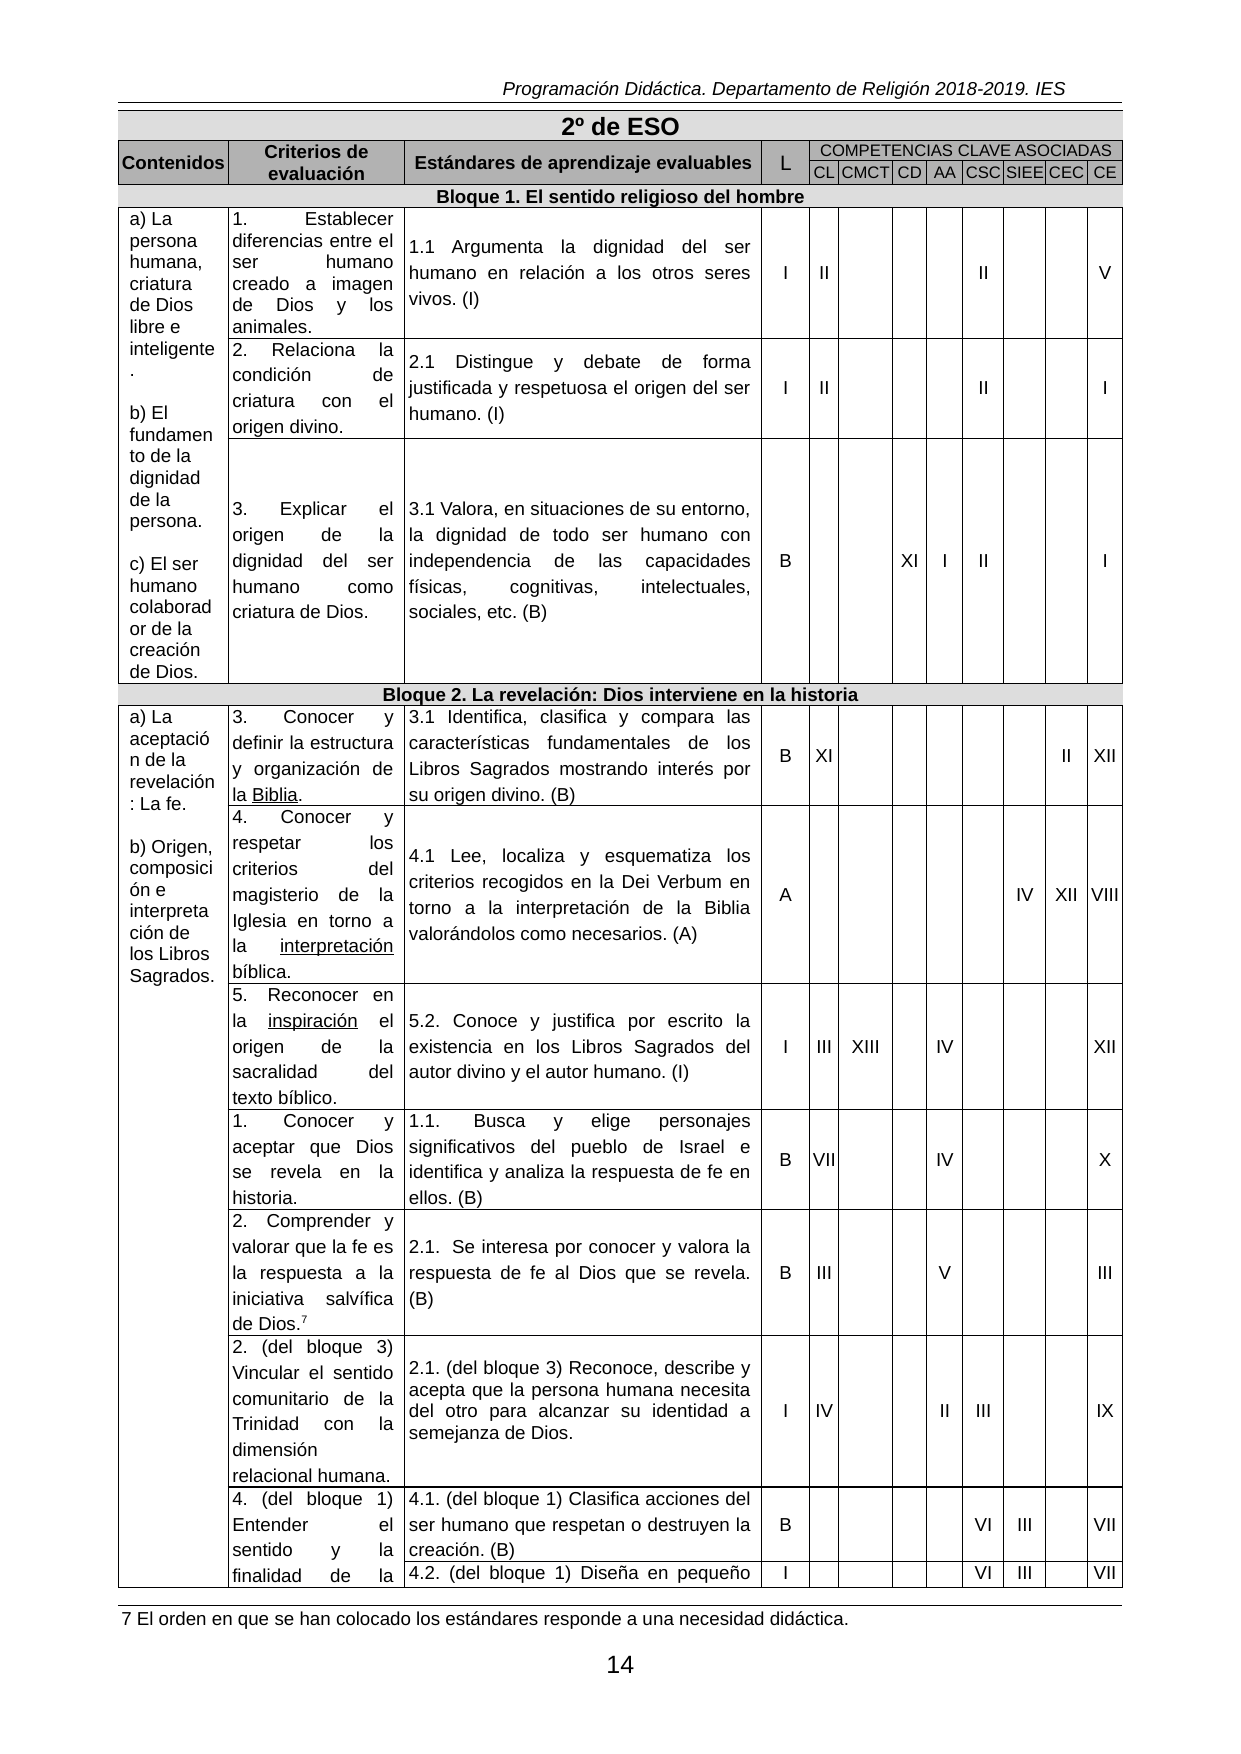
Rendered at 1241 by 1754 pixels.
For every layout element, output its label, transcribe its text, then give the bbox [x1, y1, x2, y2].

table_cell I [927, 439, 962, 682]
table_cell B [762, 439, 809, 682]
table_cell [810, 439, 838, 682]
table_cell VII [810, 1110, 838, 1209]
table_cell IV [810, 1336, 838, 1486]
table_cell 3.1 Identifica, clasifica y compara las características fundamentales de los Libros Sagrados mostrando interés por su origen divino. (B) [405, 706, 761, 805]
table_cell [893, 339, 926, 437]
table_cell III [963, 1336, 1003, 1486]
table_cell [927, 208, 962, 337]
table_cell [927, 1562, 962, 1587]
table_cell VIII [1088, 806, 1122, 983]
table_header 2º de ESO [118, 111, 1123, 140]
table_cell [1004, 339, 1045, 437]
table_cell 2.1 Distingue y debate de forma justificada y respetuosa el origen del ser humano. (I) [405, 339, 761, 437]
table_cell [1004, 984, 1045, 1109]
table_cell B [762, 706, 809, 805]
table_cell I [1088, 439, 1122, 682]
table_cell IV [1004, 806, 1045, 983]
table_cell Bloque 1. El sentido religioso del hombre [118, 185, 1123, 207]
table_cell [893, 1210, 926, 1335]
table_cell A [762, 806, 809, 983]
table_cell [1046, 439, 1087, 682]
table_cell [839, 1336, 892, 1486]
table_cell 5. Reconocer en la inspiración el origen de la sacralidad del texto bíblico. [229, 984, 404, 1109]
table_cell 1.1 Argumenta la dignidad del ser humano en relación a los otros seres vivos. (I) [405, 208, 761, 337]
table_cell X [1088, 1110, 1122, 1209]
table_cell [1004, 1110, 1045, 1209]
table_cell 2.1. (del bloque 3) Reconoce, describe y acepta que la persona humana necesita del otro para alcanzar su identidad a semejanza de Dios. [405, 1336, 761, 1486]
table_cell III [1004, 1488, 1045, 1561]
table_cell II [963, 339, 1003, 437]
table_cell [963, 706, 1003, 805]
table_cell 3. Explicar el origen de la dignidad del ser humano como criatura de Dios. [229, 439, 404, 682]
table_cell 1. Establecer diferencias entre el ser humano creado a imagen de Dios y los animales. [229, 208, 404, 337]
table_cell B [762, 1210, 809, 1335]
table_cell 4. Conocer y respetar los criterios del magisterio de la Iglesia en torno a la interpretación bíblica. [229, 806, 404, 983]
table_cell [927, 806, 962, 983]
table_cell II [963, 439, 1003, 682]
table_cell IV [927, 1110, 962, 1209]
table_cell 1.1. Busca y elige personajes significativos del pueblo de Israel e identifica y analiza la respuesta de fe en ellos. (B) [405, 1110, 761, 1209]
table_cell [1046, 1562, 1087, 1587]
table_cell [1004, 1210, 1045, 1335]
table_cell [839, 1488, 892, 1561]
table_cell XIII [839, 984, 892, 1109]
table_cell a) La persona humana, criatura de Dios libre e inteligente. b) El fundamento de la dignidad de la persona. c) El ser humano colaborador de la creación de Dios. [119, 208, 228, 682]
table_cell [810, 806, 838, 983]
table_cell 2. (del bloque 3) Vincular el sentido comunitario de la Trinidad con la dimensión relacional humana. [229, 1336, 404, 1486]
table_cell [963, 984, 1003, 1109]
table_cell III [1004, 1562, 1045, 1587]
table_cell XII [1046, 806, 1087, 983]
table_cell VII [1088, 1488, 1122, 1561]
table_cell CE [1088, 161, 1122, 184]
table_cell [963, 806, 1003, 983]
table_cell [839, 706, 892, 805]
table_cell IX [1088, 1336, 1122, 1486]
table_cell XI [893, 439, 926, 682]
table_cell [810, 1562, 838, 1587]
table_cell [893, 984, 926, 1109]
table_cell SIEE [1004, 161, 1045, 184]
table_cell B [762, 1488, 809, 1561]
table_cell VI [963, 1562, 1003, 1587]
table_cell [1004, 439, 1045, 682]
table_cell [1046, 1210, 1087, 1335]
table_cell 2. Comprender y valorar que la fe es la respuesta a la iniciativa salvífica de Dios. [229, 1210, 404, 1335]
table_cell [893, 1562, 926, 1587]
table_cell II [1046, 706, 1087, 805]
table_cell [927, 339, 962, 437]
table_cell [839, 1562, 892, 1587]
table_cell [893, 1110, 926, 1209]
table_cell I [762, 1336, 809, 1486]
table_cell XII [1088, 984, 1122, 1109]
table_cell [893, 706, 926, 805]
table_cell [963, 1110, 1003, 1209]
table_cell CL [810, 161, 838, 184]
table_cell [893, 1488, 926, 1561]
table_cell 3. Conocer y definir la estructura y organización de la Biblia. [229, 706, 404, 805]
table_cell 2. Relaciona la condición de criatura con el origen divino. [229, 339, 404, 437]
table_cell Contenidos [119, 141, 228, 184]
table_cell AA [927, 161, 962, 184]
table_cell 1. Conocer y aceptar que Dios se revela en la historia. [229, 1110, 404, 1209]
table_cell XI [810, 706, 838, 805]
table_cell Bloque 2. La revelación: Dios interviene en la historia [118, 684, 1123, 705]
table_cell [1046, 1336, 1087, 1486]
table_cell XII [1088, 706, 1122, 805]
table_cell [1004, 208, 1045, 337]
table_cell [893, 1336, 926, 1486]
table_cell [839, 1110, 892, 1209]
table_cell I [762, 1562, 809, 1587]
table_cell Estándares de aprendizaje evaluables [405, 141, 761, 184]
table_cell CD [893, 161, 926, 184]
table_cell V [1088, 208, 1122, 337]
table_cell 4.1. (del bloque 1) Clasifica acciones del ser humano que respetan o destruyen la creación. (B) [405, 1488, 761, 1561]
table_cell II [810, 208, 838, 337]
table_cell 2.1. Se interesa por conocer y valora la respuesta de fe al Dios que se revela. (B) [405, 1210, 761, 1335]
table_cell [963, 1210, 1003, 1335]
table_cell I [762, 984, 809, 1109]
table_cell [1046, 1110, 1087, 1209]
table_cell III [1088, 1210, 1122, 1335]
table_cell [1046, 339, 1087, 437]
table_cell [1046, 208, 1087, 337]
table_cell [1046, 984, 1087, 1109]
table_cell [839, 439, 892, 682]
table_cell [1004, 1336, 1045, 1486]
table_cell [839, 806, 892, 983]
table_cell 4. (del bloque 1) Entender el sentido y la finalidad de la [229, 1488, 404, 1587]
table_cell [1004, 706, 1045, 805]
table_cell 3.1 Valora, en situaciones de su entorno, la dignidad de todo ser humano con independencia de las capacidades físicas, cognitivas, intelectuales, sociales, etc. (B) [405, 439, 761, 682]
table_cell [810, 1488, 838, 1561]
table_cell [839, 208, 892, 337]
table_cell I [1088, 339, 1122, 437]
table_cell a) La aceptación de la revelación: La fe. b) Origen, composición e interpretación de los Libros Sagrados. [119, 706, 228, 1587]
table_cell VII [1088, 1562, 1122, 1587]
table_cell CSC [963, 161, 1003, 184]
table_cell II [963, 208, 1003, 337]
table_cell Criterios de evaluación [229, 141, 404, 184]
table_cell [927, 1488, 962, 1561]
table_cell 4.1 Lee, localiza y esquematiza los criterios recogidos en la Dei Verbum en torno a la interpretación de la Biblia valorándolos como necesarios. (A) [405, 806, 761, 983]
table_cell 5.2. Conoce y justifica por escrito la existencia en los Libros Sagrados del autor divino y el autor humano. (I) [405, 984, 761, 1109]
table_cell [893, 208, 926, 337]
table_cell [839, 1210, 892, 1335]
table_cell COMPETENCIAS CLAVE ASOCIADAS [810, 141, 1122, 160]
table_cell III [810, 984, 838, 1109]
table_cell [927, 706, 962, 805]
table_cell II [927, 1336, 962, 1486]
table_cell L [762, 141, 809, 184]
table_cell CMCT [839, 161, 892, 184]
table_cell [893, 806, 926, 983]
table_cell VI [963, 1488, 1003, 1561]
table_cell 4.2. (del bloque 1) Diseña en pequeño [405, 1562, 761, 1587]
table_cell II [810, 339, 838, 437]
table_cell B [762, 1110, 809, 1209]
table_cell CEC [1046, 161, 1087, 184]
table_cell [839, 339, 892, 437]
table_cell I [762, 208, 809, 337]
table_cell [1046, 1488, 1087, 1561]
table_cell III [810, 1210, 838, 1335]
table_cell IV [927, 984, 962, 1109]
table_cell I [762, 339, 809, 437]
table_cell V [927, 1210, 962, 1335]
